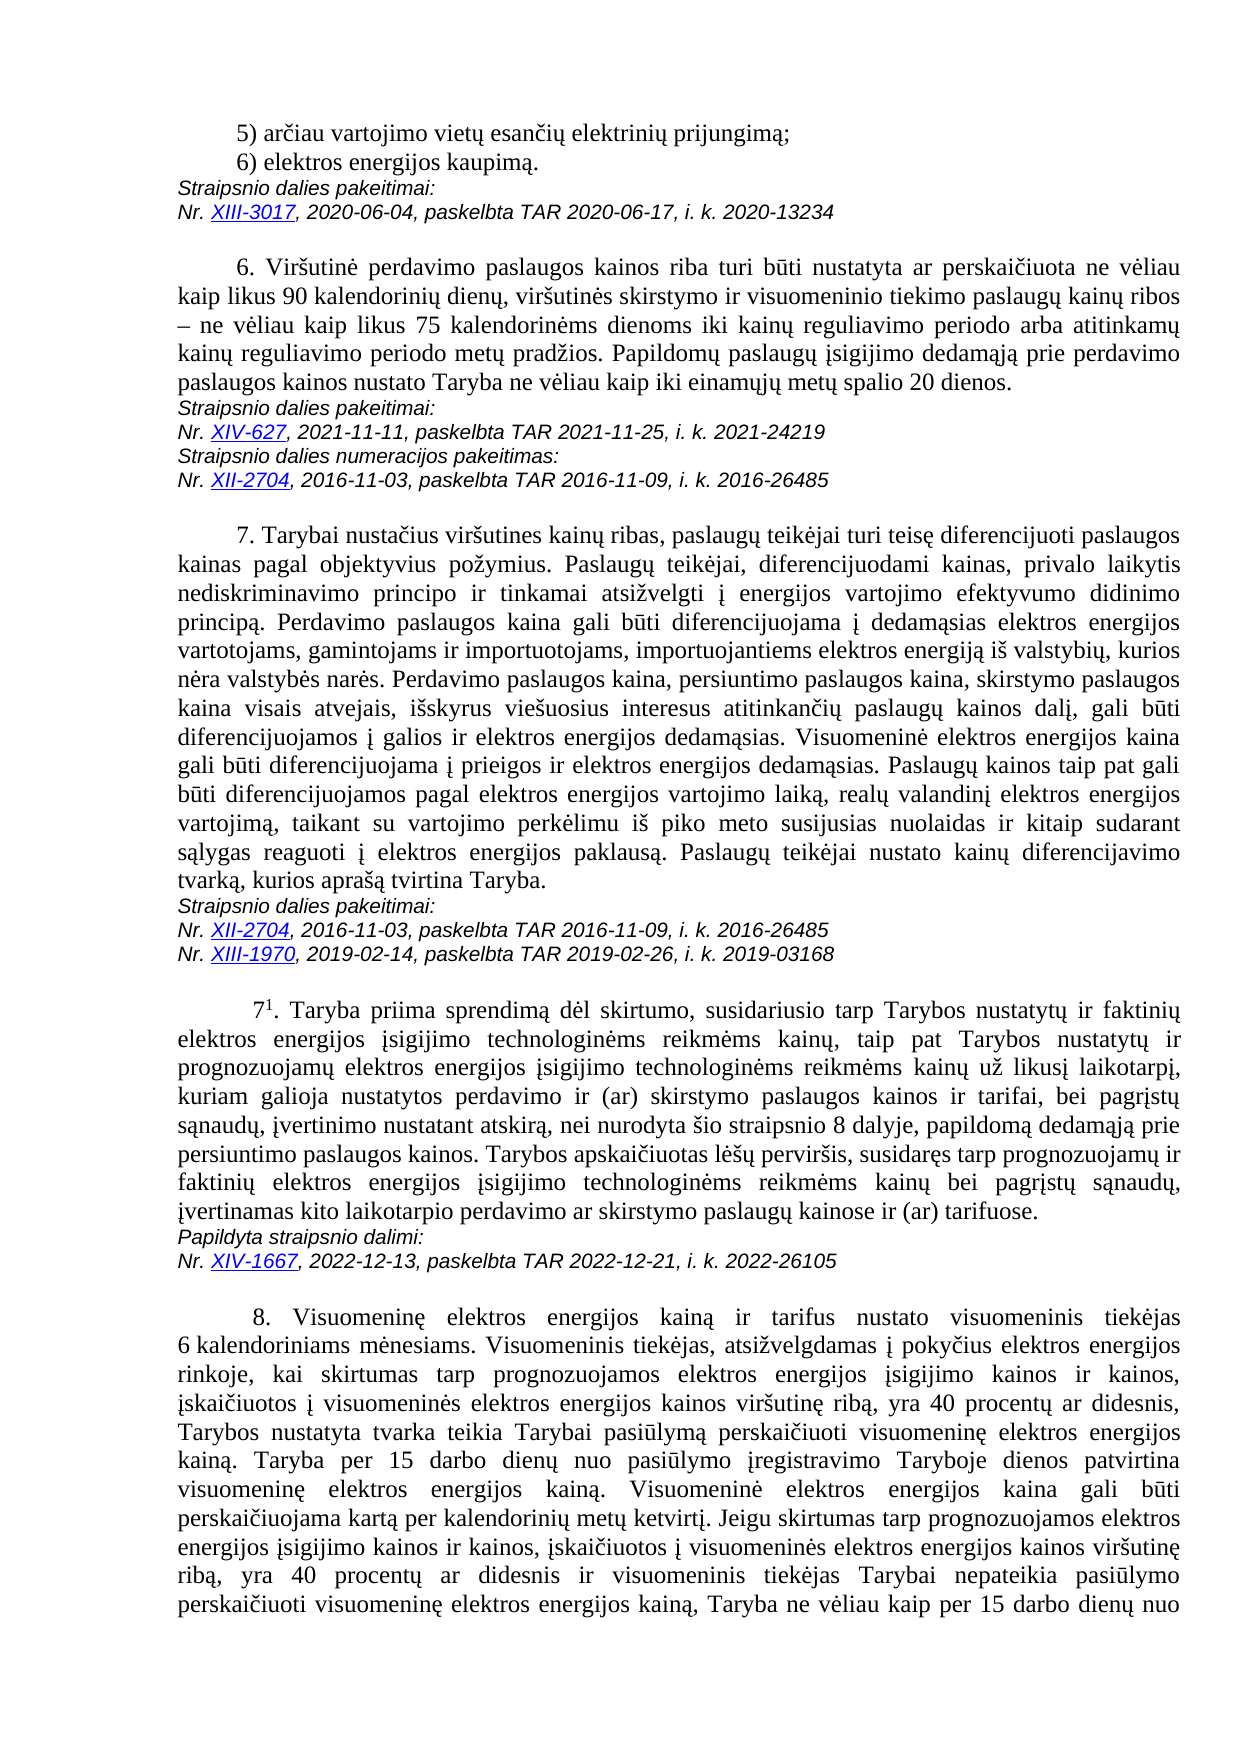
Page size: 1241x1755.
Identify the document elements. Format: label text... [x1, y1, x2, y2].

text Straipsnio dalies pakeitimai: [177, 176, 1181, 199]
text Nr. XII-2704, 2016-11-03, paskelbta TAR 2016-11-09, i. k. 2016-26485 [177, 468, 1181, 492]
text 6. Viršutinė perdavimo paslaugos kainos riba turi būti nustatyta ar perskaičiuota ne vėliau kaip likus 90 kalendorinių dienų, viršutinės skirstymo ir visuomeninio tiekimo paslaugų kainų ribos – ne vėliau kaip likus 75 kalendorinėms dienoms iki kainų reguliavimo periodo arba atitinkamų kainų reguliavimo periodo metų pradžios. Papildomų paslaugų įsigijimo dedamąją prie perdavimo paslaugos kainos nustato Taryba ne vėliau kaip iki einamųjų metų spalio 20 dienos. [177, 252, 1181, 396]
text 6) elektros energijos kaupimą. [177, 147, 1181, 176]
text Nr. XIII-1970, 2019-02-14, paskelbta TAR 2019-02-26, i. k. 2019-03168 [177, 942, 1181, 966]
text Nr. XIV-627, 2021-11-11, paskelbta TAR 2021-11-25, i. k. 2021-24219 [177, 420, 1181, 444]
text Nr. XII-2704, 2016-11-03, paskelbta TAR 2016-11-09, i. k. 2016-26485 [177, 918, 1181, 942]
text Straipsnio dalies pakeitimai: [177, 894, 1181, 918]
text 8. Visuomeninę elektros energijos kainą ir tarifus nustato visuomeninis tiekėjas 6 kalendoriniams mėnesiams. Visuomeninis tiekėjas, atsižvelgdamas į pokyčius elektros energijos rinkoje, kai skirtumas tarp prognozuojamos elektros energijos įsigijimo kainos ir kainos, įskaičiuotos į visuomeninės elektros energijos kainos viršutinę ribą, yra 40 procentų ar didesnis, Tarybos nustatyta tvarka teikia Tarybai pasiūlymą perskaičiuoti visuomeninę elektros energijos kainą. Taryba per 15 darbo dienų nuo pasiūlymo įregistravimo Taryboje dienos patvirtina visuomeninę elektros energijos kainą. Visuomeninė elektros energijos kaina gali būti perskaičiuojama kartą per kalendorinių metų ketvirtį. Jeigu skirtumas tarp prognozuojamos elektros energijos įsigijimo kainos ir kainos, įskaičiuotos į visuomeninės elektros energijos kainos viršutinę ribą, yra 40 procentų ar didesnis ir visuomeninis tiekėjas Tarybai nepateikia pasiūlymo perskaičiuoti visuomeninę elektros energijos kainą, Taryba ne vėliau kaip per 15 darbo dienų nuo [177, 1302, 1181, 1618]
text Nr. XIII-3017, 2020-06-04, paskelbta TAR 2020-06-17, i. k. 2020-13234 [177, 199, 1181, 223]
text 7. Tarybai nustačius viršutines kainų ribas, paslaugų teikėjai turi teisę diferencijuoti paslaugos kainas pagal objektyvius požymius. Paslaugų teikėjai, diferencijuodami kainas, privalo laikytis nediskriminavimo principo ir tinkamai atsižvelgti į energijos vartojimo efektyvumo didinimo principą. Perdavimo paslaugos kaina gali būti diferencijuojama į dedamąsias elektros energijos vartotojams, gamintojams ir importuotojams, importuojantiems elektros energiją iš valstybių, kurios nėra valstybės narės. Perdavimo paslaugos kaina, persiuntimo paslaugos kaina, skirstymo paslaugos kaina visais atvejais, išskyrus viešuosius interesus atitinkančių paslaugų kainos dalį, gali būti diferencijuojamos į galios ir elektros energijos dedamąsias. Visuomeninė elektros energijos kaina gali būti diferencijuojama į prieigos ir elektros energijos dedamąsias. Paslaugų kainos taip pat gali būti diferencijuojamos pagal elektros energijos vartojimo laiką, realų valandinį elektros energijos vartojimą, taikant su vartojimo perkėlimu iš piko meto susijusias nuolaidas ir kitaip sudarant sąlygas reaguoti į elektros energijos paklausą. Paslaugų teikėjai nustato kainų diferencijavimo tvarką, kurios aprašą tvirtina Taryba. [177, 521, 1181, 894]
text Straipsnio dalies pakeitimai: [177, 396, 1181, 420]
text Straipsnio dalies numeracijos pakeitimas: [177, 444, 1181, 468]
text Papildyta straipsnio dalimi: [177, 1225, 1181, 1249]
text 5) arčiau vartojimo vietų esančių elektrinių prijungimą; [177, 118, 1181, 147]
text 71. Taryba priima sprendimą dėl skirtumo, susidariusio tarp Tarybos nustatytų ir faktinių elektros energijos įsigijimo technologinėms reikmėms kainų, taip pat Tarybos nustatytų ir prognozuojamų elektros energijos įsigijimo technologinėms reikmėms kainų už likusį laikotarpį, kuriam galioja nustatytos perdavimo ir (ar) skirstymo paslaugos kainos ir tarifai, bei pagrįstų sąnaudų, įvertinimo nustatant atskirą, nei nurodyta šio straipsnio 8 dalyje, papildomą dedamąją prie persiuntimo paslaugos kainos. Tarybos apskaičiuotas lėšų perviršis, susidaręs tarp prognozuojamų ir faktinių elektros energijos įsigijimo technologinėms reikmėms kainų bei pagrįstų sąnaudų, įvertinamas kito laikotarpio perdavimo ar skirstymo paslaugų kainose ir (ar) tarifuose. [177, 995, 1181, 1225]
text Nr. XIV-1667, 2022-12-13, paskelbta TAR 2022-12-21, i. k. 2022-26105 [177, 1249, 1181, 1273]
